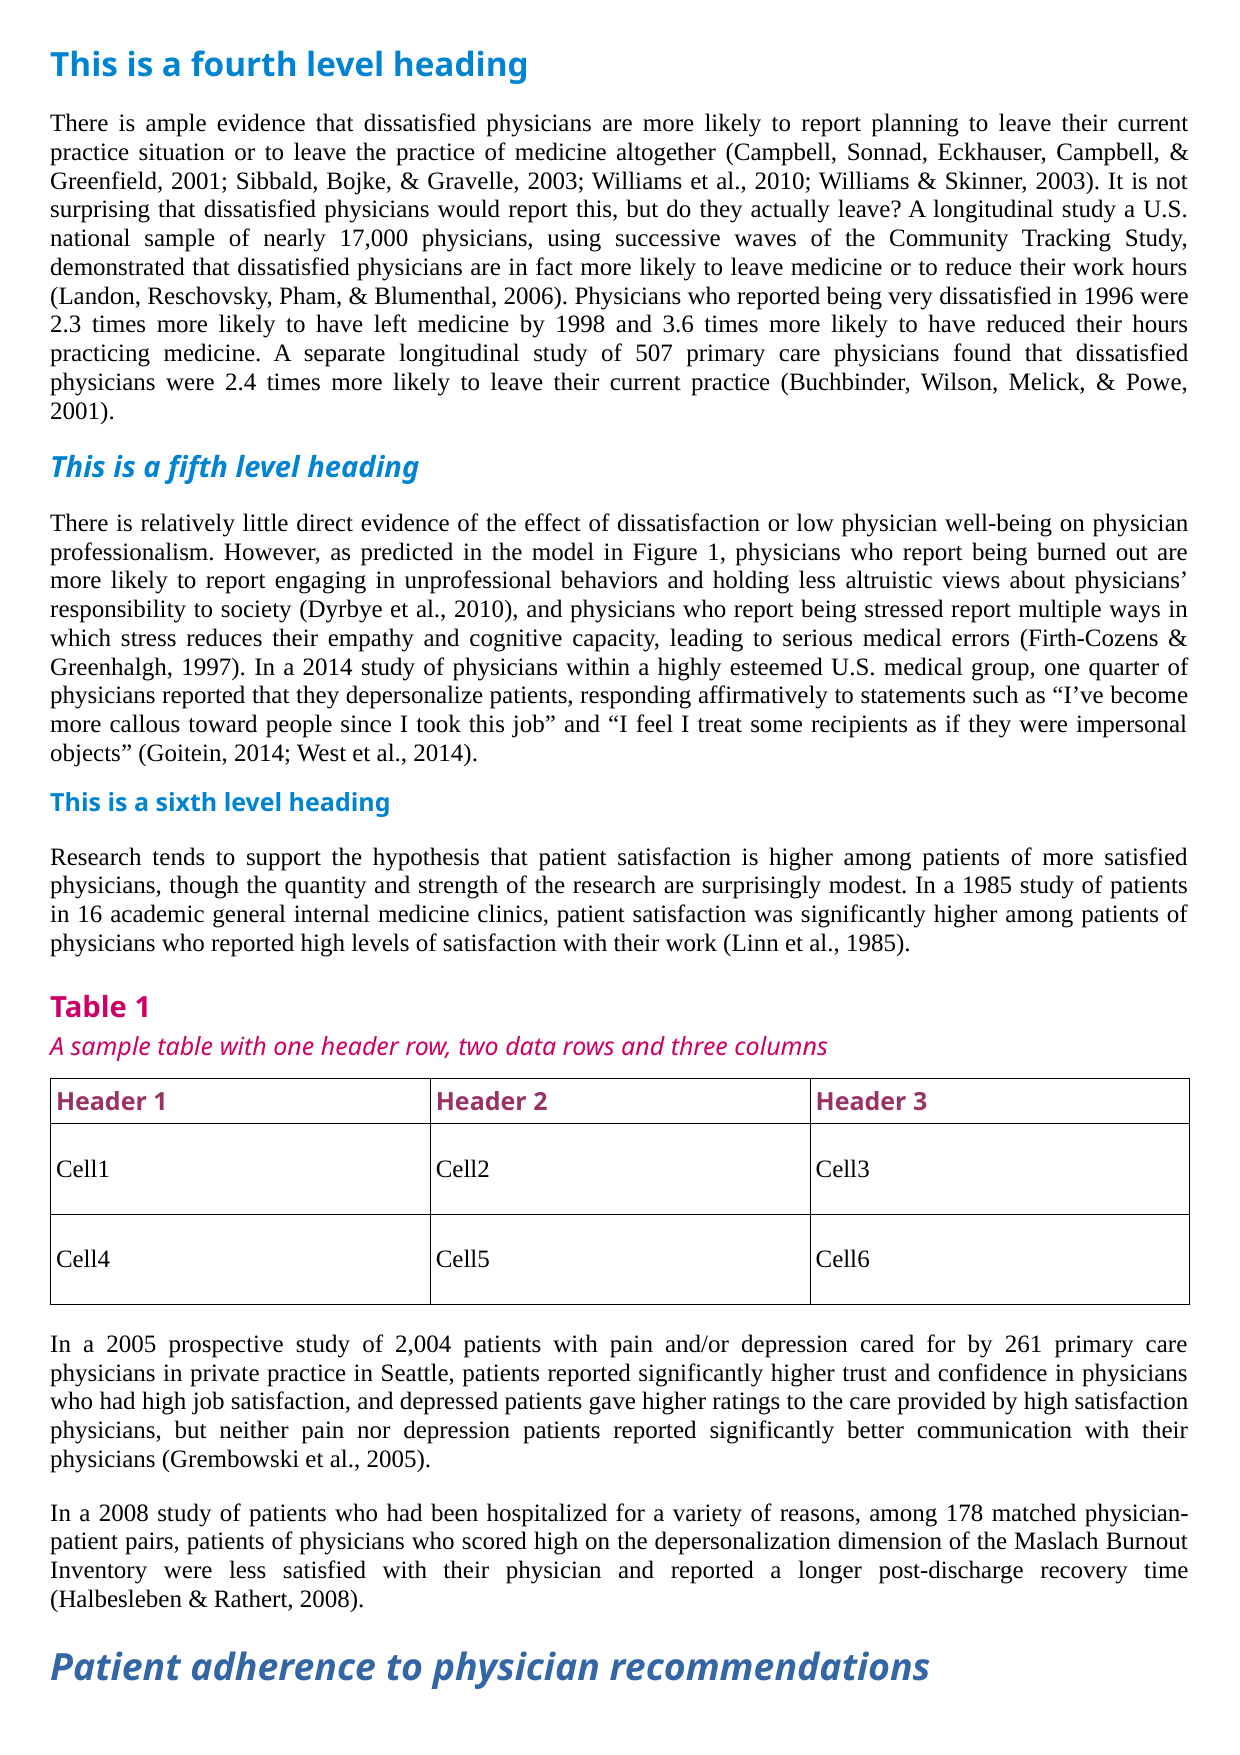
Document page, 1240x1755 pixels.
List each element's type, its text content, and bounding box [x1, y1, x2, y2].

subtitle This is a fourth level heading [50, 50, 1189, 83]
text In a 2005 prospective study of 2,004 patients with pain and/or depression cared for by 261 primary care physicians in private practice in Seattle, patients reported significantly higher trust and confidence in physicians who had high job satisfaction, and depressed patients gave higher ratings to the care provided by high satisfaction physicians, but neither pain nor depression patients reported significantly better communication with their physicians (Grembowski et al., 2005). [50, 1329, 1189, 1473]
table_cell Cell4 [51, 1215, 430, 1304]
text There is relatively little direct evidence of the effect of dissatisfaction or low physician well-being on physician professionalism. However, as predicted in the model in Figure 1, physicians who report being burned out are more likely to report engaging in unprofessional behaviors and holding less altruistic views about physicians’ responsibility to society (Dyrbye et al., 2010), and physicians who report being stressed report multiple ways in which stress reduces their empathy and cognitive capacity, leading to serious medical errors (Firth-Cozens & Greenhalgh, 1997). In a 2014 study of physicians within a highly esteemed U.S. medical group, one quarter of physicians reported that they depersonalize patients, responding affirmatively to statements such as “I’ve become more callous toward people since I took this job” and “I feel I treat some recipients as if they were impersonal objects” (Goitein, 2014; West et al., 2014). [50, 508, 1189, 767]
table_cell Cell1 [51, 1124, 430, 1213]
text Table 1 [50, 986, 1189, 1026]
table_cell Cell6 [811, 1215, 1189, 1304]
subtitle This is a fifth level heading [50, 454, 1189, 483]
table_cell Cell3 [811, 1124, 1189, 1213]
table_cell Cell5 [431, 1215, 810, 1304]
subtitle Patient adherence to physician recommendations [50, 1650, 1189, 1688]
subtitle This is a sixth level heading [50, 792, 1189, 817]
text A sample table with one header row, two data rows and three columns [50, 1026, 1189, 1063]
table_header Header 3 [811, 1079, 1189, 1123]
text Research tends to support the hypothesis that patient satisfaction is higher among patients of more satisfied physicians, though the quantity and strength of the research are surprisingly modest. In a 1985 study of patients in 16 academic general internal medicine clinics, patient satisfaction was significantly higher among patients of physicians who reported high levels of satisfaction with their work (Linn et al., 1985). [50, 842, 1189, 957]
text In a 2008 study of patients who had been hospitalized for a variety of reasons, among 178 matched physician-patient pairs, patients of physicians who scored high on the depersonalization dimension of the Maslach Burnout Inventory were less satisfied with their physician and reported a longer post-discharge recovery time (Halbesleben & Rathert, 2008). [50, 1498, 1189, 1613]
table_cell Cell2 [431, 1124, 810, 1213]
text There is ample evidence that dissatisfied physicians are more likely to report planning to leave their current practice situation or to leave the practice of medicine altogether (Campbell, Sonnad, Eckhauser, Campbell, & Greenfield, 2001; Sibbald, Bojke, & Gravelle, 2003; Williams et al., 2010; Williams & Skinner, 2003). It is not surprising that dissatisfied physicians would report this, but do they actually leave? A longitudinal study a U.S. national sample of nearly 17,000 physicians, using successive waves of the Community Tracking Study, demonstrated that dissatisfied physicians are in fact more likely to leave medicine or to reduce their work hours (Landon, Reschovsky, Pham, & Blumenthal, 2006). Physicians who reported being very dissatisfied in 1996 were 2.3 times more likely to have left medicine by 1998 and 3.6 times more likely to have reduced their hours practicing medicine. A separate longitudinal study of 507 primary care physicians found that dissatisfied physicians were 2.4 times more likely to leave their current practice (Buchbinder, Wilson, Melick, & Powe, 2001). [50, 108, 1189, 424]
table_header Header 1 [51, 1079, 430, 1123]
table_header Header 2 [431, 1079, 810, 1123]
